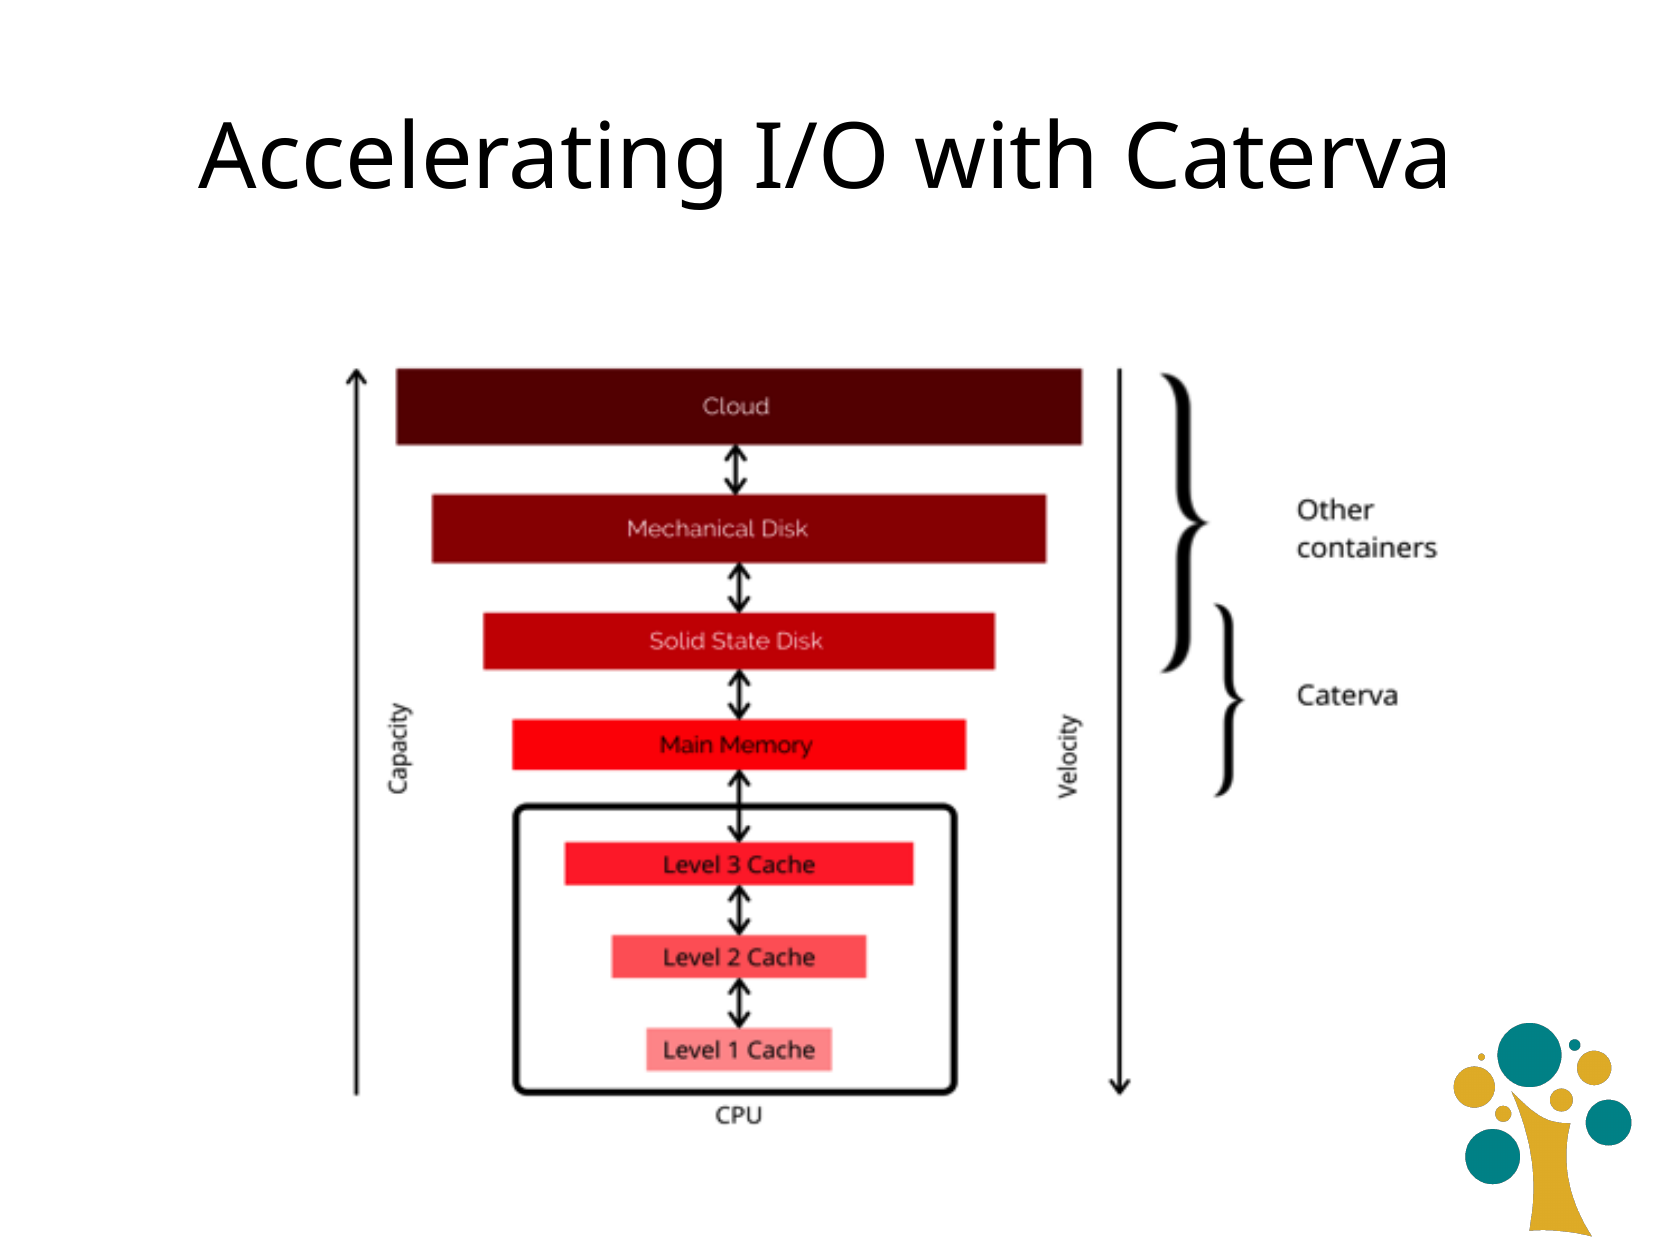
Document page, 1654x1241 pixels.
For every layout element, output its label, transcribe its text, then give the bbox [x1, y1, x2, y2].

title Accelerating I/O with Caterva [82, 49, 1571, 257]
picture [208, 277, 1650, 1241]
